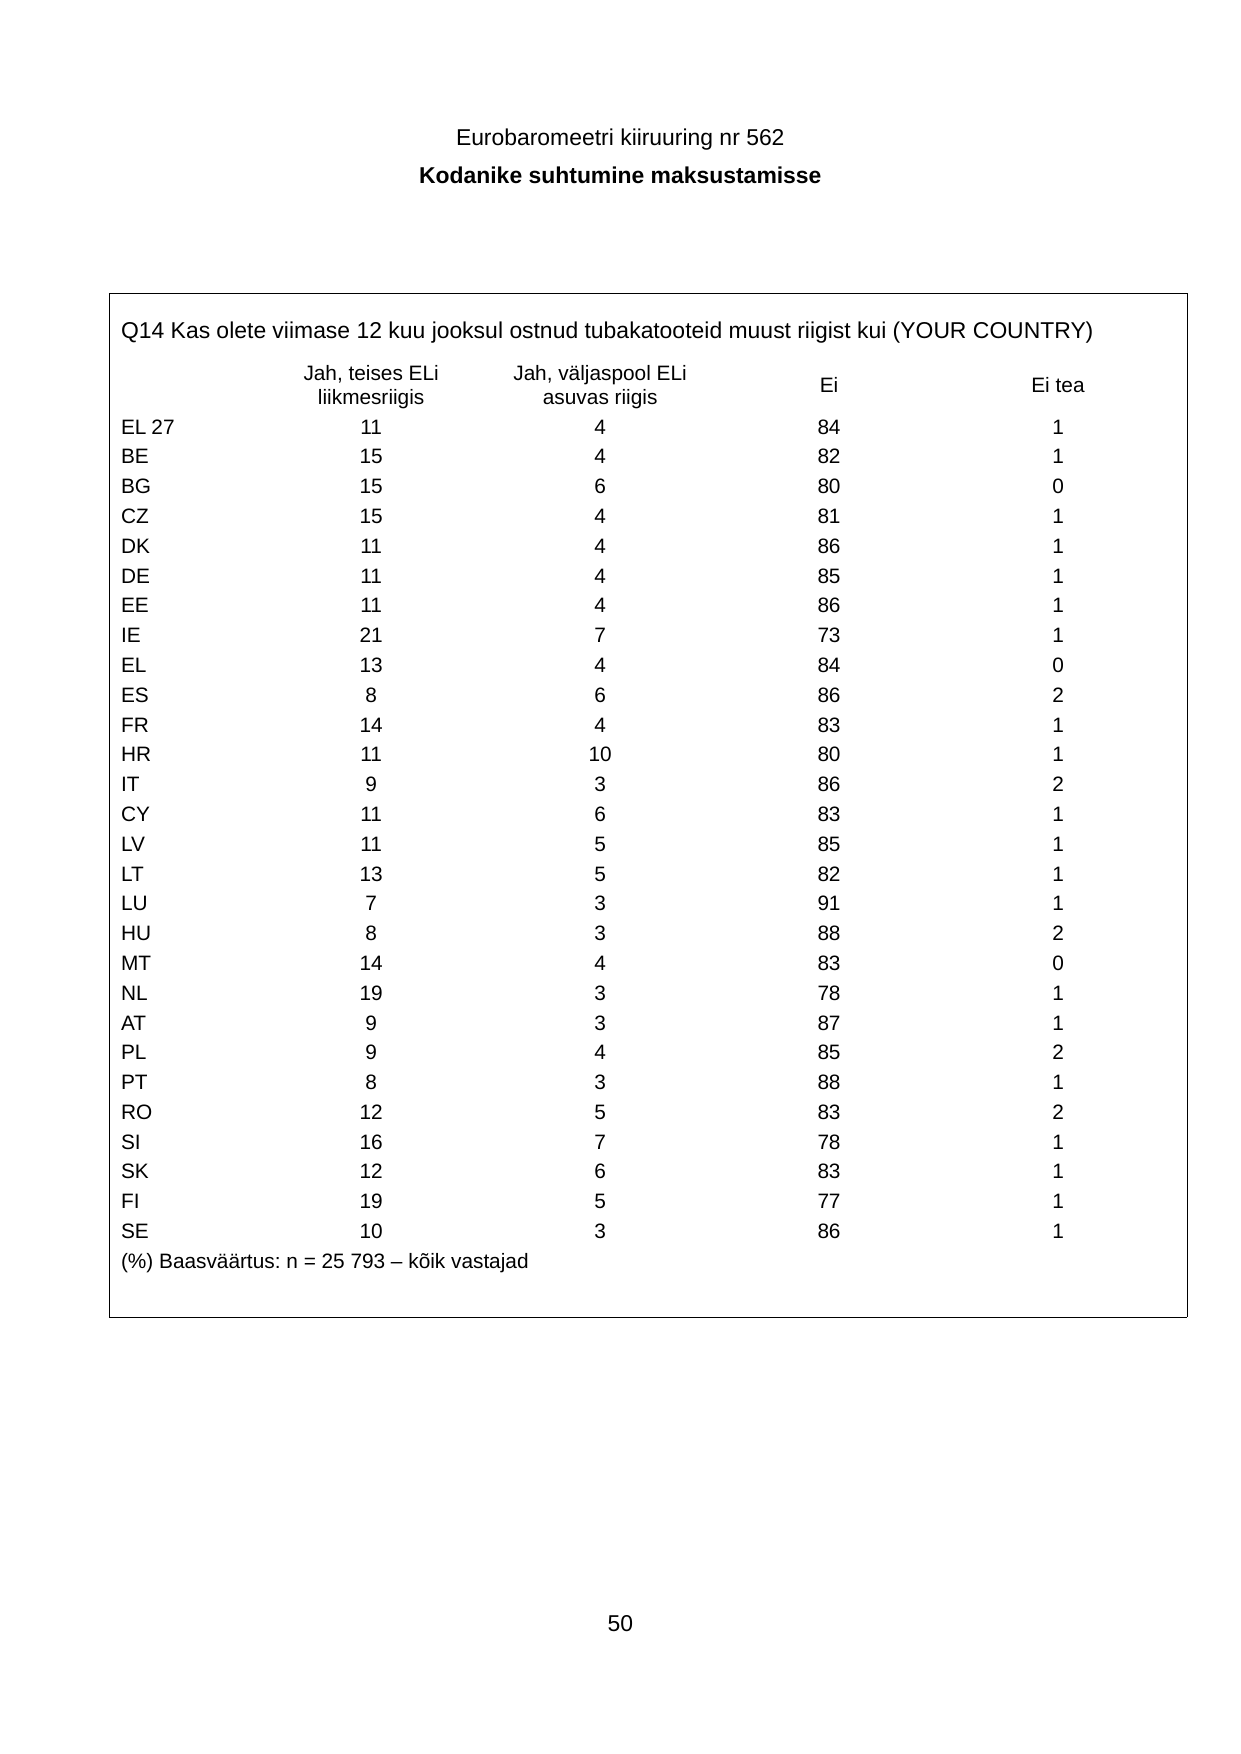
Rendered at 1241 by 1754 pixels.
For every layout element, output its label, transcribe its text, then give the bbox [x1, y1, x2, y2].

table_cell 86 [714, 1216, 943, 1246]
table_cell 91 [714, 888, 943, 918]
table_cell 86 [714, 590, 943, 620]
table_cell 78 [714, 1127, 943, 1156]
table_cell 11 [256, 412, 485, 441]
table_cell HU [118, 918, 256, 948]
table_cell 86 [714, 531, 943, 561]
table_cell 83 [714, 710, 943, 739]
table_cell FR [118, 710, 256, 739]
table_cell LT [118, 859, 256, 888]
table_cell ES [118, 680, 256, 709]
table_cell 5 [485, 1186, 714, 1216]
table_cell 1 [943, 1127, 1172, 1156]
table_cell 77 [714, 1186, 943, 1216]
table_cell 1 [943, 412, 1172, 441]
table_cell 1 [943, 620, 1172, 650]
table_cell 6 [485, 1156, 714, 1186]
table_cell CY [118, 799, 256, 829]
table_cell 0 [943, 948, 1172, 978]
table_cell 8 [256, 680, 485, 709]
table_cell 13 [256, 859, 485, 888]
table_cell IT [118, 769, 256, 799]
table_cell 1 [943, 501, 1172, 531]
table_cell 9 [256, 1037, 485, 1067]
table_cell (%) Baasväärtus: n = 25 793 – kõik vastajad [118, 1246, 1172, 1276]
table_cell 14 [256, 710, 485, 739]
table_cell 3 [485, 769, 714, 799]
table_cell 4 [485, 412, 714, 441]
table_cell 3 [485, 888, 714, 918]
table_cell AT [118, 1008, 256, 1037]
table_cell 1 [943, 710, 1172, 739]
table_cell 85 [714, 1037, 943, 1067]
table_cell 1 [943, 859, 1172, 888]
table_cell Jah, teises ELi liikmesriigis [256, 358, 485, 412]
table_cell EL 27 [118, 412, 256, 441]
table_cell 3 [485, 918, 714, 948]
table_cell 4 [485, 650, 714, 680]
table_cell 3 [485, 1008, 714, 1037]
table_cell 11 [256, 531, 485, 561]
table_cell SE [118, 1216, 256, 1246]
table_cell MT [118, 948, 256, 978]
table_cell 4 [485, 1037, 714, 1067]
table_cell 4 [485, 441, 714, 471]
table_cell EE [118, 590, 256, 620]
table_cell 86 [714, 680, 943, 709]
table_cell 1 [943, 1156, 1172, 1186]
table_cell 80 [714, 739, 943, 769]
table_cell 4 [485, 501, 714, 531]
table_cell 10 [256, 1216, 485, 1246]
table_cell 1 [943, 978, 1172, 1007]
table_cell 2 [943, 918, 1172, 948]
table_cell NL [118, 978, 256, 1007]
table_cell 12 [256, 1156, 485, 1186]
table_cell 2 [943, 1037, 1172, 1067]
table_cell SK [118, 1156, 256, 1186]
table_cell 1 [943, 888, 1172, 918]
table_cell 85 [714, 829, 943, 858]
table_cell 4 [485, 710, 714, 739]
table_cell 4 [485, 531, 714, 561]
table_cell 3 [485, 978, 714, 1007]
table_cell 13 [256, 650, 485, 680]
table_cell SI [118, 1127, 256, 1156]
table_cell 83 [714, 1097, 943, 1127]
table_cell 10 [485, 739, 714, 769]
table_cell 87 [714, 1008, 943, 1037]
table_cell 1 [943, 531, 1172, 561]
table_cell 7 [256, 888, 485, 918]
table_cell 5 [485, 829, 714, 858]
table_cell 7 [485, 1127, 714, 1156]
table_cell 0 [943, 650, 1172, 680]
table_cell 16 [256, 1127, 485, 1156]
table_cell 11 [256, 561, 485, 590]
table_cell DE [118, 561, 256, 590]
table_cell 14 [256, 948, 485, 978]
table_cell 78 [714, 978, 943, 1007]
table_cell 4 [485, 590, 714, 620]
table_cell 73 [714, 620, 943, 650]
table_cell 1 [943, 739, 1172, 769]
table_cell 19 [256, 978, 485, 1007]
table_cell 1 [943, 441, 1172, 471]
table_cell 1 [943, 1216, 1172, 1246]
table_cell LV [118, 829, 256, 858]
table_cell 15 [256, 471, 485, 501]
table_cell Ei tea [943, 358, 1172, 412]
table_cell 3 [485, 1067, 714, 1097]
table_cell EL [118, 650, 256, 680]
table_cell RO [118, 1097, 256, 1127]
table_cell 6 [485, 680, 714, 709]
table_cell 1 [943, 1186, 1172, 1216]
table_cell 21 [256, 620, 485, 650]
table_cell 2 [943, 1097, 1172, 1127]
table_cell FI [118, 1186, 256, 1216]
table_cell Jah, väljaspool ELi asuvas riigis [485, 358, 714, 412]
table_cell 8 [256, 1067, 485, 1097]
table_cell 8 [256, 918, 485, 948]
table_cell 9 [256, 769, 485, 799]
table_cell 82 [714, 441, 943, 471]
table_cell 82 [714, 859, 943, 888]
table_cell 88 [714, 918, 943, 948]
table_cell BE [118, 441, 256, 471]
table_cell 15 [256, 501, 485, 531]
table_cell 88 [714, 1067, 943, 1097]
table_cell 7 [485, 620, 714, 650]
table_cell PL [118, 1037, 256, 1067]
table_cell 1 [943, 799, 1172, 829]
table_cell BG [118, 471, 256, 501]
table_cell 2 [943, 769, 1172, 799]
table_cell 84 [714, 412, 943, 441]
table_cell 83 [714, 1156, 943, 1186]
table_cell 1 [943, 829, 1172, 858]
table_cell 80 [714, 471, 943, 501]
table_cell LU [118, 888, 256, 918]
table_cell 19 [256, 1186, 485, 1216]
table_cell DK [118, 531, 256, 561]
table_cell 0 [943, 471, 1172, 501]
table_cell 4 [485, 561, 714, 590]
table_cell [118, 358, 256, 412]
table_cell 6 [485, 799, 714, 829]
table_cell 84 [714, 650, 943, 680]
table_header Q14 Kas olete viimase 12 kuu jooksul ostnud tubakatooteid muust riigist kui (YOUR COUNTRY) [118, 302, 1172, 358]
table_cell 5 [485, 1097, 714, 1127]
table_cell 11 [256, 829, 485, 858]
table_cell 83 [714, 799, 943, 829]
table_cell 86 [714, 769, 943, 799]
table_cell 85 [714, 561, 943, 590]
table_cell 15 [256, 441, 485, 471]
table_cell 1 [943, 1067, 1172, 1097]
table_cell 11 [256, 590, 485, 620]
table_cell 83 [714, 948, 943, 978]
table_cell Ei [714, 358, 943, 412]
table_cell HR [118, 739, 256, 769]
table_cell 11 [256, 799, 485, 829]
table_cell CZ [118, 501, 256, 531]
table_cell 1 [943, 1008, 1172, 1037]
table_cell 11 [256, 739, 485, 769]
table_cell 2 [943, 680, 1172, 709]
table_cell PT [118, 1067, 256, 1097]
table_cell IE [118, 620, 256, 650]
table_cell 81 [714, 501, 943, 531]
table_cell 6 [485, 471, 714, 501]
table_cell 3 [485, 1216, 714, 1246]
table_cell 4 [485, 948, 714, 978]
table_cell 5 [485, 859, 714, 888]
table_cell 1 [943, 561, 1172, 590]
table_cell 9 [256, 1008, 485, 1037]
table_cell 12 [256, 1097, 485, 1127]
table_cell 1 [943, 590, 1172, 620]
